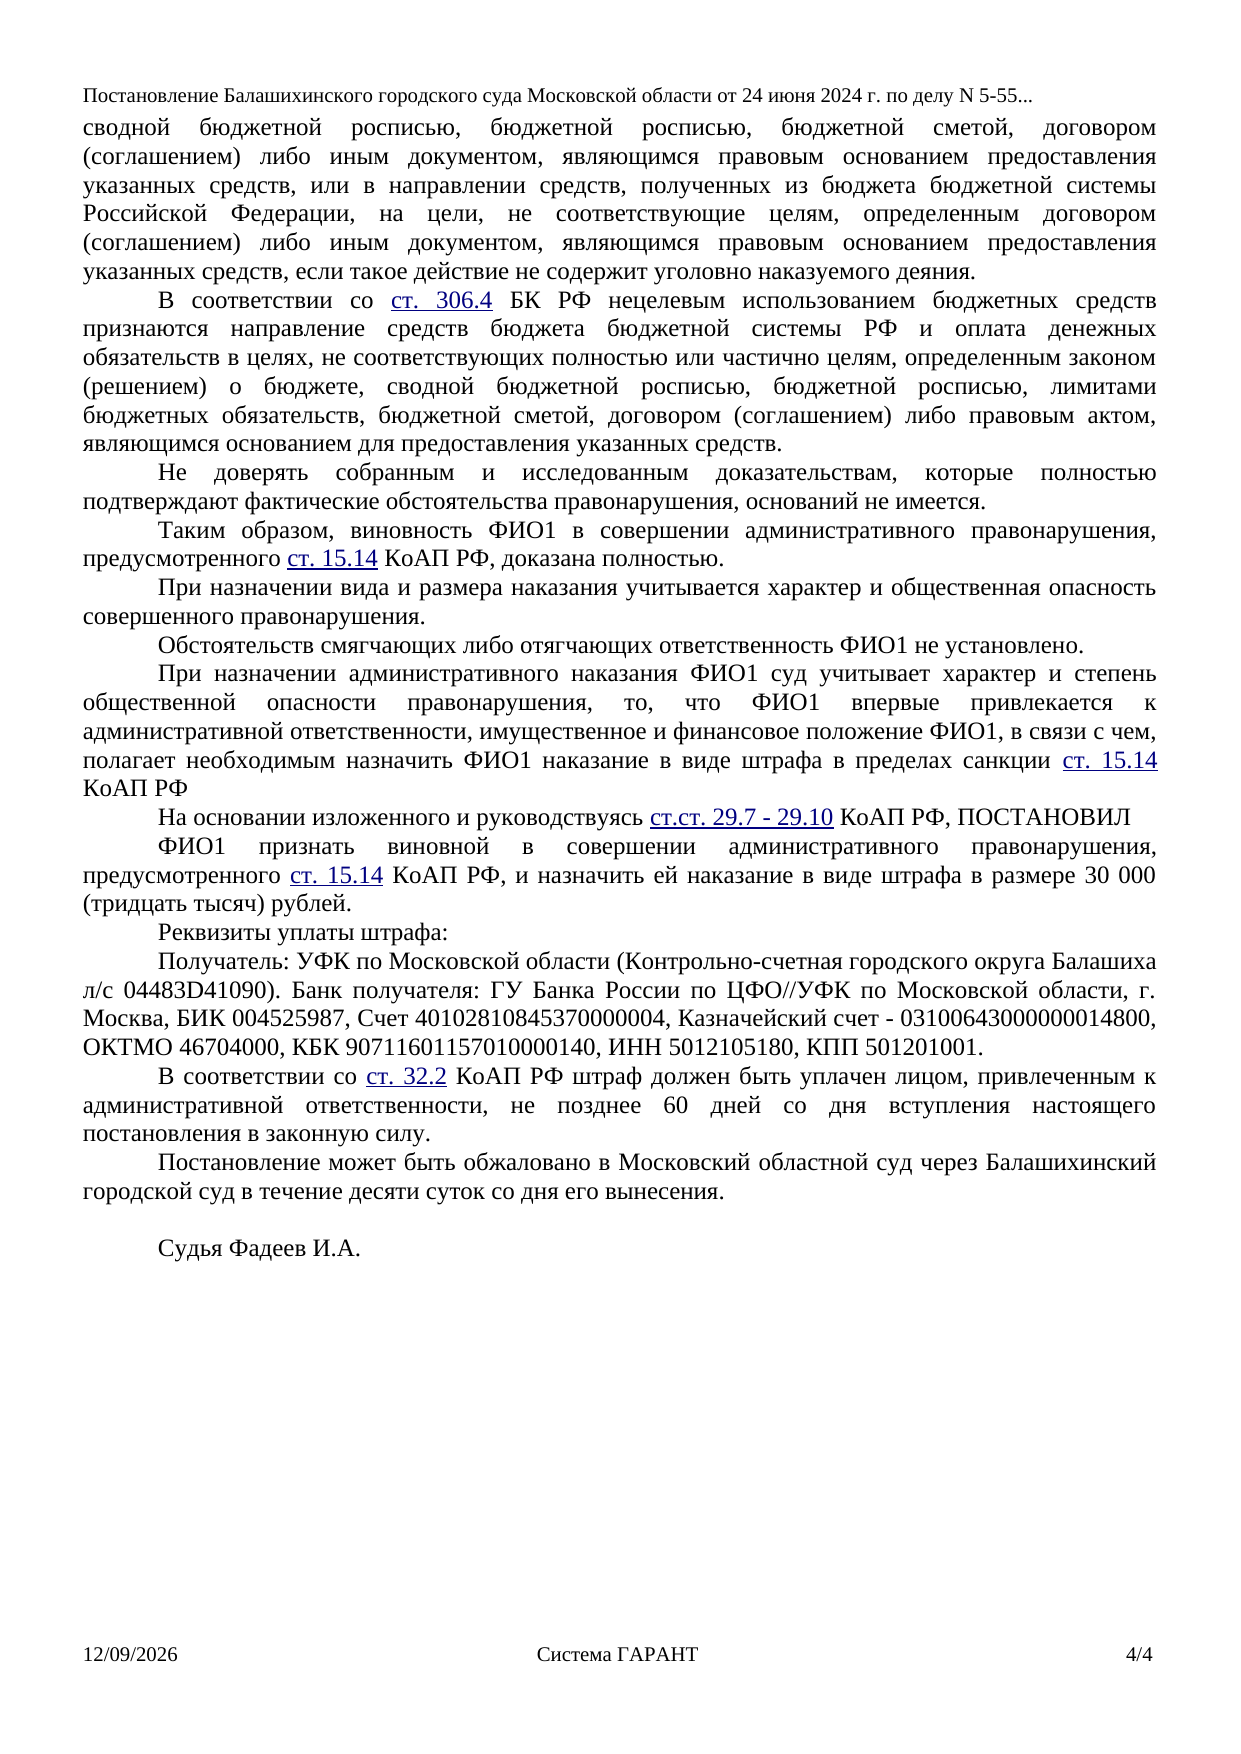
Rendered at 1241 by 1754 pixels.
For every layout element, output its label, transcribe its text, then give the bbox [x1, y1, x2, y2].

text Не доверять собранным и исследованным доказательствам, которые полностью подтверждают фактические обстоятельства правонарушения, оснований не имеется. [83, 457, 1157, 515]
text При назначении административного наказания ФИО1 суд учитывает характер и степень общественной опасности правонарушения, то, что ФИО1 впервые привлекается к административной ответственности, имущественное и финансовое положение ФИО1, в связи с чем, полагает необходимым назначить ФИО1 наказание в виде штрафа в пределах санкции ст. 15.14 КоАП РФ [83, 658, 1157, 802]
text Реквизиты уплаты штрафа: [83, 917, 1157, 946]
text сводной бюджетной росписью, бюджетной росписью, бюджетной сметой, договором (соглашением) либо иным документом, являющимся правовым основанием предоставления указанных средств, или в направлении средств, полученных из бюджета бюджетной системы Российской Федерации, на цели, не соответствующие целям, определенным договором (соглашением) либо иным документом, являющимся правовым основанием предоставления указанных средств, если такое действие не содержит уголовно наказуемого деяния. [83, 112, 1157, 285]
text В соответствии со ст. 32.2 КоАП РФ штраф должен быть уплачен лицом, привлеченным к административной ответственности, не позднее 60 дней со дня вступления настоящего постановления в законную силу. [83, 1061, 1157, 1147]
text Обстоятельств смягчающих либо отягчающих ответственность ФИО1 не установлено. [83, 630, 1157, 658]
text В соответствии со ст. 306.4 БК РФ нецелевым использованием бюджетных средств признаются направление средств бюджета бюджетной системы РФ и оплата денежных обязательств в целях, не соответствующих полностью или частично целям, определенным законом (решением) о бюджете, сводной бюджетной росписью, бюджетной росписью, лимитами бюджетных обязательств, бюджетной сметой, договором (соглашением) либо правовым актом, являющимся основанием для предоставления указанных средств. [83, 285, 1157, 457]
text Таким образом, виновность ФИО1 в совершении административного правонарушения, предусмотренного ст. 15.14 КоАП РФ, доказана полностью. [83, 515, 1157, 572]
text На основании изложенного и руководствуясь ст.ст. 29.7 - 29.10 КоАП РФ, ПОСТАНОВИЛ [83, 802, 1157, 831]
text Судья Фадеев И.А. [83, 1233, 1157, 1262]
text Получатель: УФК по Московской области (Контрольно-счетная городского округа Балашиха л/с 04483D41090). Банк получателя: ГУ Банка России по ЦФО//УФК по Московской области, г. Москва, БИК 004525987, Счет 40102810845370000004, Казначейский счет - 03100643000000014800, ОКТМО 46704000, КБК 90711601157010000140, ИНН 5012105180, КПП 501201001. [83, 946, 1157, 1061]
text Постановление может быть обжаловано в Московский областной суд через Балашихинский городской суд в течение десяти суток со дня его вынесения. [83, 1147, 1157, 1205]
text ФИО1 признать виновной в совершении административного правонарушения, предусмотренного ст. 15.14 КоАП РФ, и назначить ей наказание в виде штрафа в размере 30 000 (тридцать тысяч) рублей. [83, 831, 1157, 917]
text При назначении вида и размера наказания учитывается характер и общественная опасность совершенного правонарушения. [83, 572, 1157, 630]
